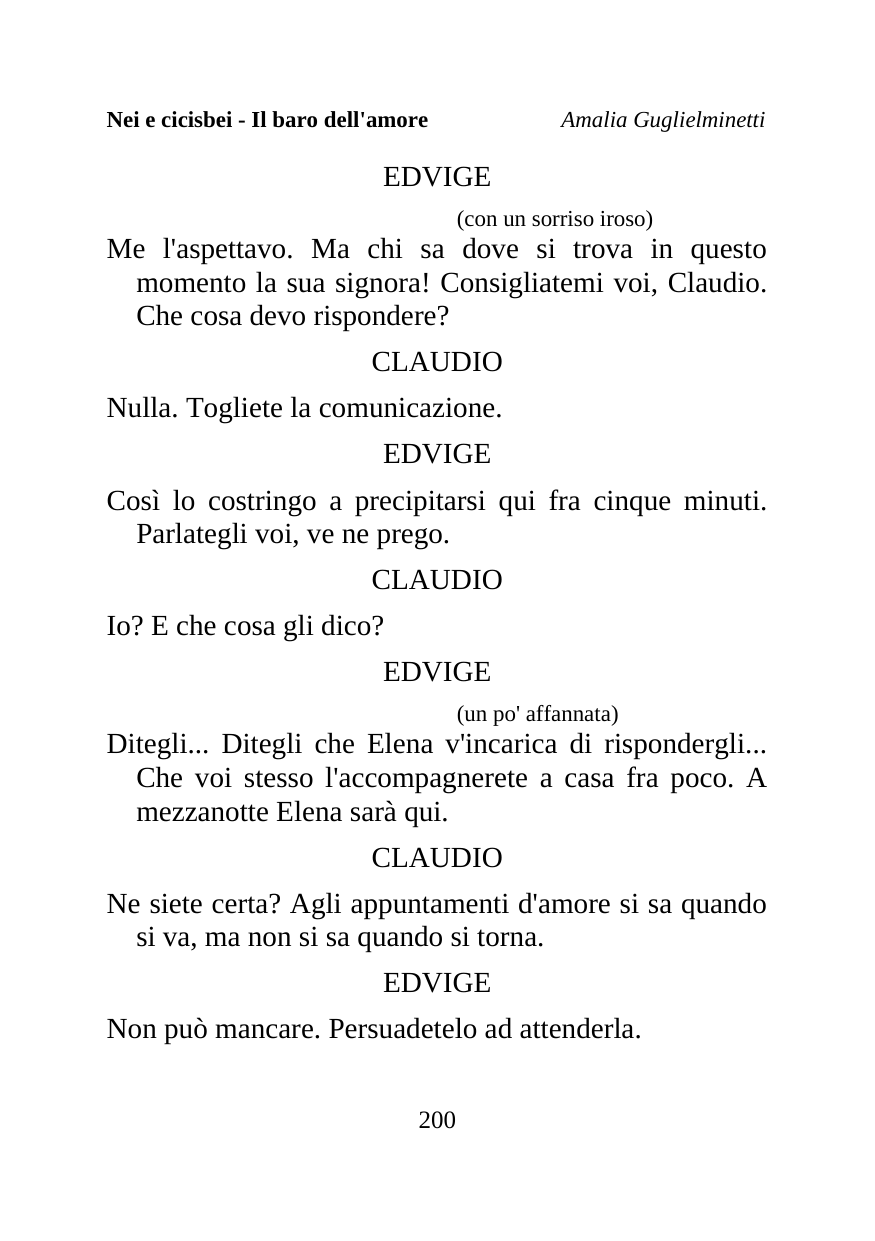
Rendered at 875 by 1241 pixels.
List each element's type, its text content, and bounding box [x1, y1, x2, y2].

text EDVIGE [106, 965, 768, 999]
text (con un sorriso iroso) [457, 205, 768, 231]
text Non può mancare. Persuadetelo ad attenderla. [106, 1011, 768, 1045]
text Io? E che cosa gli dico? [106, 608, 768, 642]
text Ditegli... Ditegli che Elena v'incarica di rispondergli... Che voi stesso l'accompagnerete a casa fra poco. A mezzanotte Elena sarà qui. [106, 727, 768, 827]
text EDVIGE [106, 159, 768, 192]
text Così lo costringo a precipitarsi qui fra cinque minuti. Parlategli voi, ve ne prego. [106, 483, 768, 550]
text (un po' affannata) [457, 700, 768, 727]
text EDVIGE [106, 437, 768, 470]
text Nulla. Togliete la comunicazione. [106, 391, 768, 424]
text Ne siete certa? Agli appuntamenti d'amore si sa quando si va, ma non si sa quando si torna. [106, 886, 768, 953]
text CLAUDIO [106, 840, 768, 873]
text Me l'aspettavo. Ma chi sa dove si trova in questo momento la sua signora! Consigliatemi voi, Claudio. Che cosa devo rispondere? [106, 231, 768, 332]
text CLAUDIO [106, 344, 768, 378]
text CLAUDIO [106, 562, 768, 596]
text EDVIGE [106, 654, 768, 688]
